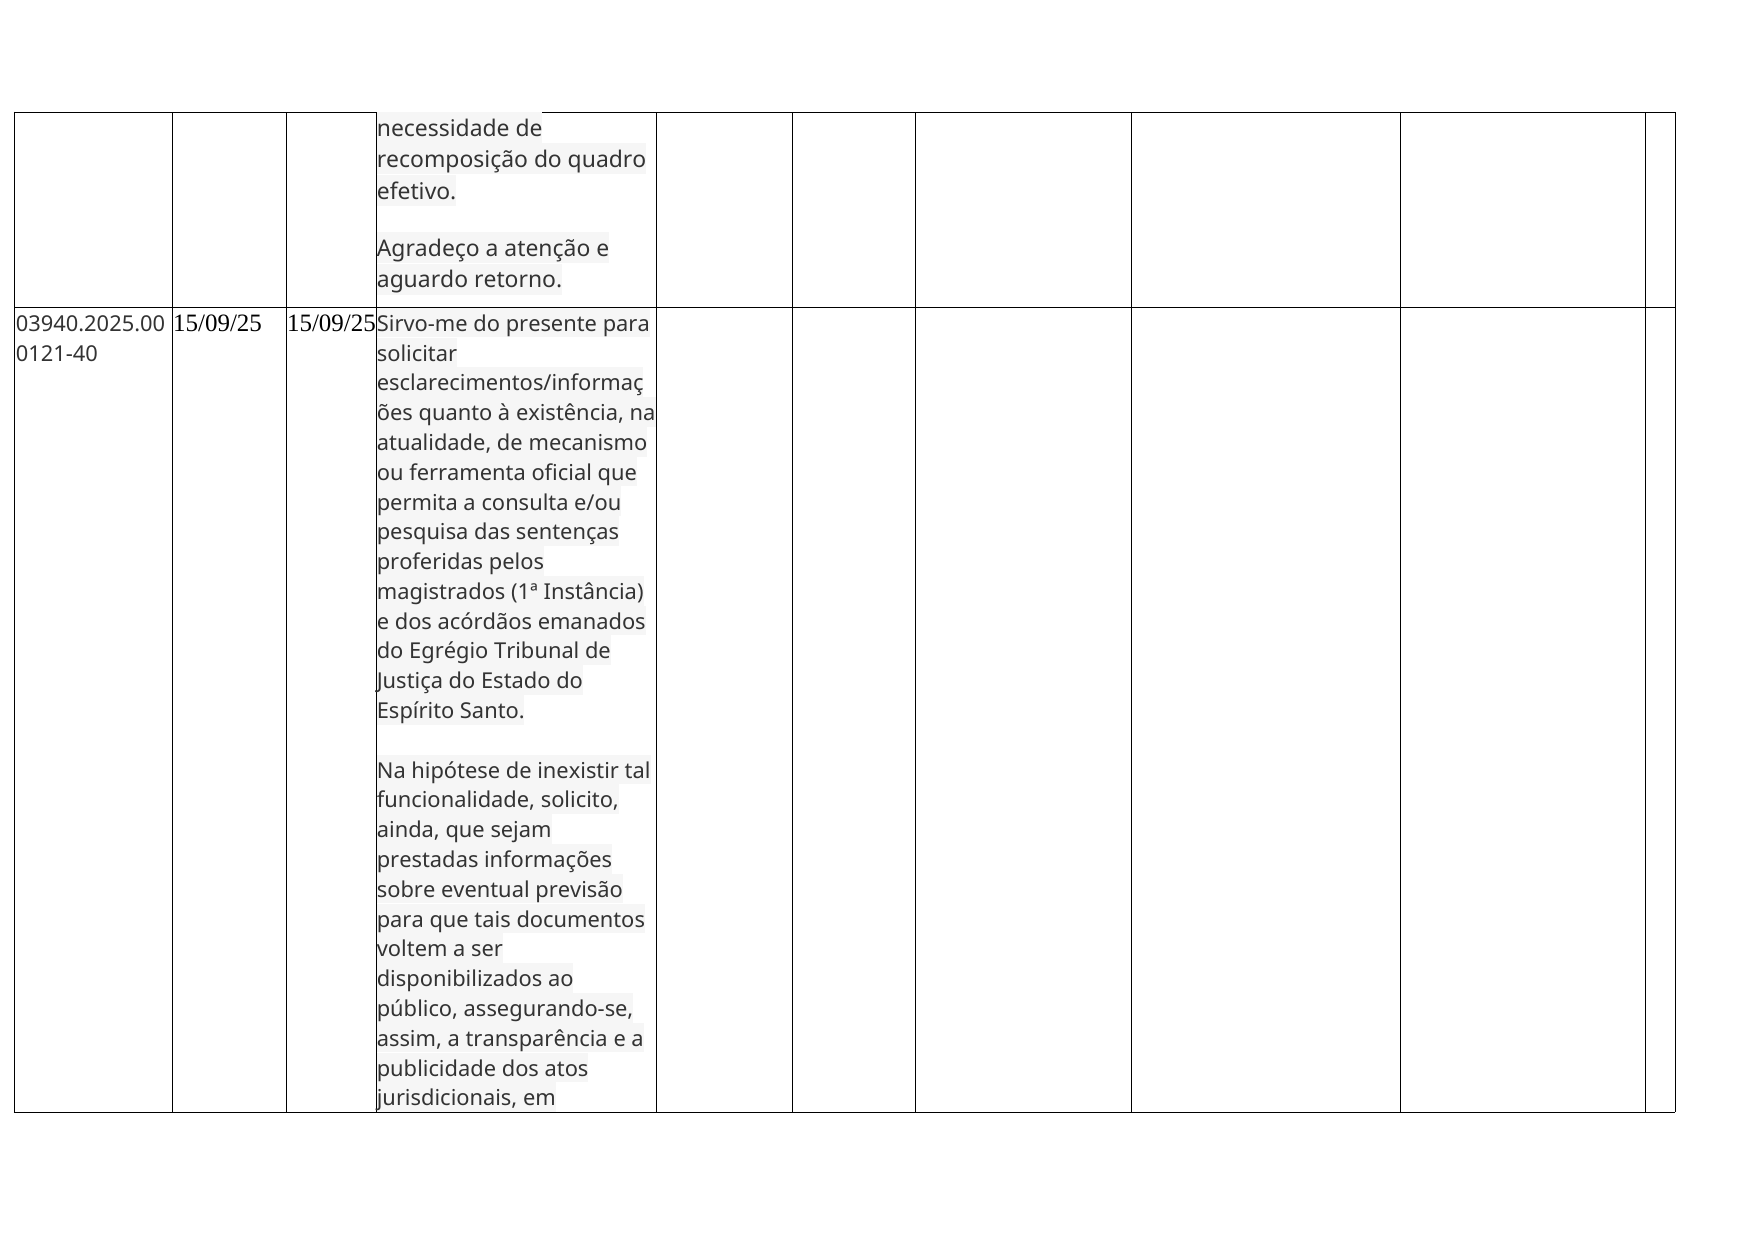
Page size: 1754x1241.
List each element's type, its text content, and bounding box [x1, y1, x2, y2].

table_cell [1676, 112, 1745, 307]
table_cell Sirvo-me do presente para solicitar esclarecimentos/informações quanto à existência, na atualidade, de mecanismo ou ferramenta oficial que permita a consulta e/ou pesquisa das sentenças proferidas pelos magistrados (1ª Instância) e dos acórdãos emanados do Egrégio Tribunal de Justiça do Estado do Espírito Santo. Na hipótese de inexistir tal funcionalidade, solicito, ainda, que sejam prestadas informações sobre eventual previsão para que tais documentos voltem a ser disponibilizados ao público, assegurando-se, assim, a transparência e a publicidade dos atos jurisdicionais, em [377, 308, 656, 1112]
table_cell [1401, 308, 1645, 1112]
table_cell [1132, 308, 1400, 1112]
table_cell [916, 308, 1131, 1112]
table_cell [1646, 113, 1675, 307]
table_cell 03940.2025.000121-40 [15, 308, 172, 1112]
table_cell [657, 113, 792, 307]
table_cell necessidade de recomposição do quadro efetivo. Agradeço a atenção e aguardo retorno. [377, 113, 656, 307]
table_cell [916, 113, 1131, 307]
table_cell [1401, 113, 1645, 307]
table_cell 15/09/25 [173, 308, 286, 1112]
table_cell [793, 308, 915, 1112]
table_cell [287, 113, 376, 307]
table_cell [173, 113, 286, 307]
table_cell [1132, 113, 1400, 307]
table_cell 15/09/25 [287, 308, 376, 1112]
table_cell [657, 308, 792, 1112]
table_cell [1676, 307, 1745, 1112]
table_cell [1646, 308, 1675, 1112]
table_cell [15, 113, 172, 307]
table_cell [793, 113, 915, 307]
